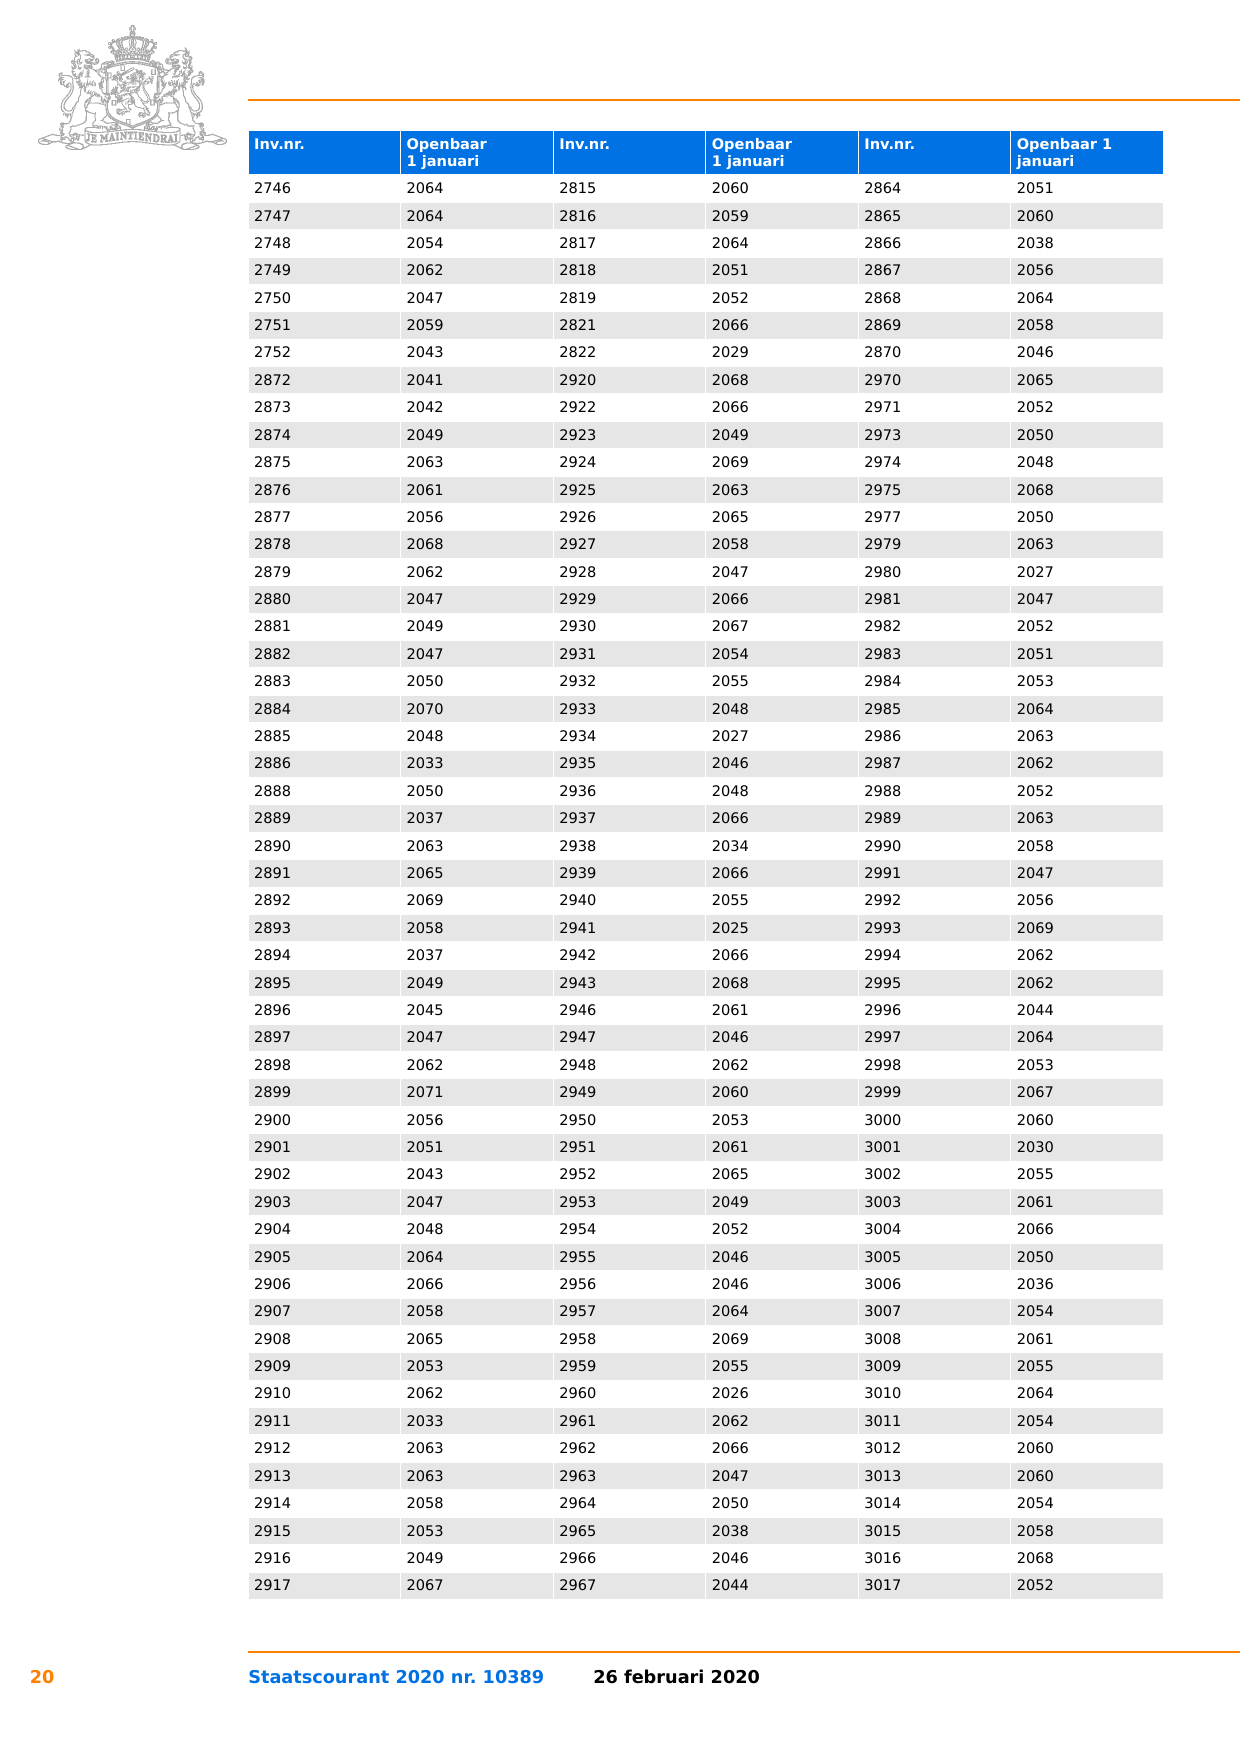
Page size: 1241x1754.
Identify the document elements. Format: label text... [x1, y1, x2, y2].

table_cell 2060 [1011, 1436, 1163, 1462]
table_cell 2948 [554, 1052, 705, 1078]
table_cell 2066 [706, 860, 858, 887]
table_cell 2999 [859, 1079, 1010, 1106]
table_cell 2894 [249, 943, 400, 969]
table_cell 2993 [859, 915, 1010, 941]
table_cell 2049 [706, 1189, 858, 1215]
table_cell 3012 [859, 1436, 1010, 1462]
table_cell 2055 [1011, 1162, 1163, 1188]
table_cell 2046 [706, 1271, 858, 1297]
table_cell 2995 [859, 970, 1010, 996]
table_cell 2052 [1011, 395, 1163, 421]
table_cell 2048 [706, 696, 858, 722]
table_cell 2818 [554, 258, 705, 284]
table_cell 2991 [859, 860, 1010, 887]
table_cell 2064 [706, 230, 858, 256]
table_cell 2063 [706, 477, 858, 503]
table_cell 2868 [859, 285, 1010, 311]
table_header Inv.nr. [249, 131, 400, 174]
table_cell 2066 [1011, 1216, 1163, 1243]
table_cell 2752 [249, 340, 400, 366]
table_cell 2049 [401, 1545, 553, 1571]
table_cell 2066 [401, 1271, 553, 1297]
table_cell 2908 [249, 1326, 400, 1352]
table_cell 2902 [249, 1162, 400, 1188]
table_cell 3016 [859, 1545, 1010, 1571]
table_cell 2067 [706, 614, 858, 640]
table_cell 2027 [1011, 559, 1163, 585]
table_cell 2929 [554, 586, 705, 613]
table_cell 2050 [1011, 504, 1163, 530]
table_cell 2047 [706, 559, 858, 585]
table_cell 3002 [859, 1162, 1010, 1188]
table_cell 3014 [859, 1490, 1010, 1517]
table_cell 2062 [401, 1052, 553, 1078]
table_cell 2959 [554, 1353, 705, 1380]
table_cell 3009 [859, 1353, 1010, 1380]
table_cell 2036 [1011, 1271, 1163, 1297]
table_cell 2892 [249, 888, 400, 914]
table_cell 2821 [554, 312, 705, 339]
table_cell 2064 [401, 1244, 553, 1270]
table_cell 2051 [1011, 641, 1163, 667]
table_cell 2870 [859, 340, 1010, 366]
table_cell 2062 [1011, 970, 1163, 996]
table_cell 2043 [401, 1162, 553, 1188]
table_cell 2038 [1011, 230, 1163, 256]
table_cell 2883 [249, 669, 400, 695]
table_cell 2069 [706, 449, 858, 476]
table_cell 2029 [706, 340, 858, 366]
table_cell 2981 [859, 586, 1010, 613]
table_cell 2067 [1011, 1079, 1163, 1106]
table_cell 2063 [1011, 723, 1163, 749]
table_cell 2048 [706, 778, 858, 804]
table_cell 2048 [1011, 449, 1163, 476]
table_cell 2967 [554, 1573, 705, 1599]
table_cell 2033 [401, 1408, 553, 1434]
table_cell 2055 [706, 669, 858, 695]
table_cell 2961 [554, 1408, 705, 1434]
table_cell 2062 [401, 258, 553, 284]
table_cell 2041 [401, 367, 553, 393]
table_cell 2063 [1011, 531, 1163, 558]
table_cell 2050 [401, 669, 553, 695]
table_cell 2958 [554, 1326, 705, 1352]
table_cell 2056 [1011, 258, 1163, 284]
table_cell 2949 [554, 1079, 705, 1106]
table_cell 2045 [401, 997, 553, 1023]
table_cell 2941 [554, 915, 705, 941]
table_cell 2822 [554, 340, 705, 366]
table_cell 2953 [554, 1189, 705, 1215]
table_cell 3015 [859, 1518, 1010, 1544]
table_cell 2971 [859, 395, 1010, 421]
table_cell 2947 [554, 1025, 705, 1051]
table_cell 2058 [1011, 833, 1163, 859]
table_cell 2996 [859, 997, 1010, 1023]
table_cell 2056 [401, 1107, 553, 1133]
table_cell 2927 [554, 531, 705, 558]
table_cell 2063 [401, 833, 553, 859]
table_cell 2061 [401, 477, 553, 503]
table_cell 2068 [401, 531, 553, 558]
table_cell 2044 [706, 1573, 858, 1599]
table_cell 2055 [706, 1353, 858, 1380]
table_cell 2960 [554, 1381, 705, 1407]
table_cell 2065 [401, 860, 553, 887]
table_cell 2882 [249, 641, 400, 667]
table_cell 2982 [859, 614, 1010, 640]
table_cell 2923 [554, 422, 705, 448]
table_cell 2064 [1011, 285, 1163, 311]
table_cell 2746 [249, 175, 400, 202]
table_cell 2933 [554, 696, 705, 722]
table_cell 2895 [249, 970, 400, 996]
table_cell 2899 [249, 1079, 400, 1106]
table_cell 2066 [706, 1436, 858, 1462]
table_header Inv.nr. [554, 131, 705, 174]
table_cell 2917 [249, 1573, 400, 1599]
table_cell 2061 [706, 1134, 858, 1161]
table_cell 2066 [706, 312, 858, 339]
table_cell 2954 [554, 1216, 705, 1243]
table_cell 2060 [1011, 203, 1163, 229]
table_cell 2906 [249, 1271, 400, 1297]
table_cell 2025 [706, 915, 858, 941]
table_cell 2990 [859, 833, 1010, 859]
table_cell 2877 [249, 504, 400, 530]
table_cell 2044 [1011, 997, 1163, 1023]
table_cell 2047 [401, 285, 553, 311]
table_cell 2034 [706, 833, 858, 859]
table_cell 2053 [1011, 669, 1163, 695]
table_cell 2903 [249, 1189, 400, 1215]
table_cell 2819 [554, 285, 705, 311]
table_cell 2063 [401, 1463, 553, 1489]
table_cell 2052 [706, 1216, 858, 1243]
table_cell 2989 [859, 805, 1010, 832]
table_cell 2058 [401, 1299, 553, 1325]
table_cell 2864 [859, 175, 1010, 202]
table_cell 2983 [859, 641, 1010, 667]
table_cell 2984 [859, 669, 1010, 695]
table_cell 2060 [706, 1079, 858, 1106]
table_cell 2062 [706, 1408, 858, 1434]
table_cell 2046 [706, 1244, 858, 1270]
table_cell 2049 [401, 422, 553, 448]
table_cell 2064 [1011, 696, 1163, 722]
table_cell 2026 [706, 1381, 858, 1407]
table_cell 2054 [1011, 1299, 1163, 1325]
table_cell 2063 [1011, 805, 1163, 832]
table_cell 2884 [249, 696, 400, 722]
table_cell 3006 [859, 1271, 1010, 1297]
table_cell 3003 [859, 1189, 1010, 1215]
table_cell 2973 [859, 422, 1010, 448]
table_cell 2065 [1011, 367, 1163, 393]
table_cell 2816 [554, 203, 705, 229]
table_cell 2046 [1011, 340, 1163, 366]
table_cell 2869 [859, 312, 1010, 339]
table_cell 3010 [859, 1381, 1010, 1407]
table_cell 2913 [249, 1463, 400, 1489]
table_cell 2042 [401, 395, 553, 421]
table_cell 2027 [706, 723, 858, 749]
table_cell 3013 [859, 1463, 1010, 1489]
table_cell 2912 [249, 1436, 400, 1462]
table_header Openbaar 1 januari [1011, 131, 1163, 174]
table_cell 2977 [859, 504, 1010, 530]
table_cell 2937 [554, 805, 705, 832]
table_cell 2935 [554, 751, 705, 777]
table_cell 2066 [706, 805, 858, 832]
table_cell 2911 [249, 1408, 400, 1434]
table_cell 2046 [706, 1545, 858, 1571]
table_cell 2052 [706, 285, 858, 311]
table_cell 2069 [401, 888, 553, 914]
table_cell 2054 [706, 641, 858, 667]
table_cell 2905 [249, 1244, 400, 1270]
table_cell 2052 [1011, 778, 1163, 804]
table_cell 2049 [706, 422, 858, 448]
table_cell 2942 [554, 943, 705, 969]
table_cell 2916 [249, 1545, 400, 1571]
table_cell 2062 [1011, 943, 1163, 969]
table_cell 2063 [401, 1436, 553, 1462]
table_cell 2979 [859, 531, 1010, 558]
table_cell 2060 [706, 175, 858, 202]
table_cell 2064 [401, 175, 553, 202]
table_cell 2061 [1011, 1189, 1163, 1215]
table_cell 2038 [706, 1518, 858, 1544]
table_cell 2037 [401, 805, 553, 832]
table_cell 2067 [401, 1573, 553, 1599]
table_cell 3007 [859, 1299, 1010, 1325]
table_cell 2047 [401, 1189, 553, 1215]
table_cell 2054 [401, 230, 553, 256]
table_cell 2932 [554, 669, 705, 695]
table_cell 2867 [859, 258, 1010, 284]
table_cell 2922 [554, 395, 705, 421]
table_cell 2901 [249, 1134, 400, 1161]
table_cell 2053 [401, 1518, 553, 1544]
table_cell 2817 [554, 230, 705, 256]
table_cell 2956 [554, 1271, 705, 1297]
table_cell 2047 [401, 1025, 553, 1051]
table_cell 2037 [401, 943, 553, 969]
table_cell 2748 [249, 230, 400, 256]
table_cell 2055 [1011, 1353, 1163, 1380]
table_header Openbaar 1 januari [706, 131, 858, 174]
table_cell 2910 [249, 1381, 400, 1407]
table_cell 2055 [706, 888, 858, 914]
table_cell 2896 [249, 997, 400, 1023]
table_cell 2880 [249, 586, 400, 613]
table_cell 2888 [249, 778, 400, 804]
table_cell 2975 [859, 477, 1010, 503]
table_cell 2988 [859, 778, 1010, 804]
table_cell 2059 [706, 203, 858, 229]
table_cell 2876 [249, 477, 400, 503]
table_cell 2050 [1011, 422, 1163, 448]
table_cell 2046 [706, 751, 858, 777]
table_cell 2866 [859, 230, 1010, 256]
table_cell 2050 [401, 778, 553, 804]
table_cell 2060 [1011, 1463, 1163, 1489]
table_cell 2058 [706, 531, 858, 558]
table_cell 2050 [706, 1490, 858, 1517]
table_cell 2747 [249, 203, 400, 229]
table_cell 2893 [249, 915, 400, 941]
table_cell 2987 [859, 751, 1010, 777]
table_cell 2068 [1011, 1545, 1163, 1571]
table_cell 2890 [249, 833, 400, 859]
table_cell 2943 [554, 970, 705, 996]
table_cell 2047 [401, 641, 553, 667]
table_cell 2062 [401, 559, 553, 585]
table_cell 2898 [249, 1052, 400, 1078]
table_cell 2043 [401, 340, 553, 366]
table_cell 2051 [706, 258, 858, 284]
table_cell 2066 [706, 586, 858, 613]
table_cell 2069 [1011, 915, 1163, 941]
table_cell 2049 [401, 614, 553, 640]
table_cell 2047 [1011, 860, 1163, 887]
table_cell 2897 [249, 1025, 400, 1051]
table_cell 2069 [706, 1326, 858, 1352]
table_cell 2061 [1011, 1326, 1163, 1352]
table_cell 2997 [859, 1025, 1010, 1051]
table_cell 2965 [554, 1518, 705, 1544]
table_cell 2930 [554, 614, 705, 640]
table_cell 2940 [554, 888, 705, 914]
table_cell 2030 [1011, 1134, 1163, 1161]
table_cell 2071 [401, 1079, 553, 1106]
table_cell 2928 [554, 559, 705, 585]
table_cell 2865 [859, 203, 1010, 229]
table_cell 2056 [1011, 888, 1163, 914]
table_cell 2980 [859, 559, 1010, 585]
table_cell 2885 [249, 723, 400, 749]
table_cell 2058 [401, 915, 553, 941]
table_cell 2062 [1011, 751, 1163, 777]
table_cell 2064 [1011, 1025, 1163, 1051]
table_cell 2068 [706, 367, 858, 393]
table_cell 2048 [401, 1216, 553, 1243]
table_cell 2900 [249, 1107, 400, 1133]
table_cell 2915 [249, 1518, 400, 1544]
table_cell 2063 [401, 449, 553, 476]
table_cell 2874 [249, 422, 400, 448]
table_cell 2904 [249, 1216, 400, 1243]
table_cell 2914 [249, 1490, 400, 1517]
table_cell 2963 [554, 1463, 705, 1489]
table_cell 2907 [249, 1299, 400, 1325]
table_cell 3004 [859, 1216, 1010, 1243]
table_cell 2955 [554, 1244, 705, 1270]
table_cell 2920 [554, 367, 705, 393]
table_cell 2950 [554, 1107, 705, 1133]
table_cell 2872 [249, 367, 400, 393]
table_cell 2878 [249, 531, 400, 558]
table_cell 2957 [554, 1299, 705, 1325]
table_cell 2065 [401, 1326, 553, 1352]
table_cell 2054 [1011, 1490, 1163, 1517]
table_cell 2931 [554, 641, 705, 667]
table_cell 2939 [554, 860, 705, 887]
table_cell 2033 [401, 751, 553, 777]
table_cell 2951 [554, 1134, 705, 1161]
table_cell 2062 [706, 1052, 858, 1078]
table_cell 2749 [249, 258, 400, 284]
table_cell 2924 [554, 449, 705, 476]
table_cell 2986 [859, 723, 1010, 749]
table_cell 2970 [859, 367, 1010, 393]
table_cell 2061 [706, 997, 858, 1023]
table_cell 3000 [859, 1107, 1010, 1133]
table_cell 2926 [554, 504, 705, 530]
table_cell 2051 [1011, 175, 1163, 202]
table_cell 2059 [401, 312, 553, 339]
table_cell 2891 [249, 860, 400, 887]
table_cell 2750 [249, 285, 400, 311]
table_cell 2060 [1011, 1107, 1163, 1133]
table_cell 2047 [401, 586, 553, 613]
table_cell 2053 [706, 1107, 858, 1133]
table_cell 2889 [249, 805, 400, 832]
table_cell 2052 [1011, 614, 1163, 640]
table_cell 2047 [1011, 586, 1163, 613]
table_cell 3001 [859, 1134, 1010, 1161]
table_cell 2909 [249, 1353, 400, 1380]
table_cell 2938 [554, 833, 705, 859]
table_cell 3005 [859, 1244, 1010, 1270]
table_cell 2070 [401, 696, 553, 722]
table_cell 2962 [554, 1436, 705, 1462]
table_cell 2879 [249, 559, 400, 585]
table_cell 2964 [554, 1490, 705, 1517]
table_cell 2998 [859, 1052, 1010, 1078]
table_cell 2058 [1011, 1518, 1163, 1544]
table_cell 2881 [249, 614, 400, 640]
table_cell 2064 [401, 203, 553, 229]
table_cell 2886 [249, 751, 400, 777]
table_cell 2068 [1011, 477, 1163, 503]
table_cell 2058 [401, 1490, 553, 1517]
table_cell 2751 [249, 312, 400, 339]
table_header Inv.nr. [859, 131, 1010, 174]
table_cell 2054 [1011, 1408, 1163, 1434]
table_cell 2966 [554, 1545, 705, 1571]
table_cell 2048 [401, 723, 553, 749]
table_cell 2974 [859, 449, 1010, 476]
table_cell 2050 [1011, 1244, 1163, 1270]
table_cell 2936 [554, 778, 705, 804]
table_cell 2934 [554, 723, 705, 749]
table_header Openbaar 1 januari [401, 131, 553, 174]
table_cell 2053 [401, 1353, 553, 1380]
table_cell 2064 [1011, 1381, 1163, 1407]
table_cell 2952 [554, 1162, 705, 1188]
table_cell 2815 [554, 175, 705, 202]
table_cell 2065 [706, 504, 858, 530]
table_cell 2066 [706, 395, 858, 421]
table_cell 2053 [1011, 1052, 1163, 1078]
table_cell 3017 [859, 1573, 1010, 1599]
table_cell 3011 [859, 1408, 1010, 1434]
table_cell 2873 [249, 395, 400, 421]
table_cell 2062 [401, 1381, 553, 1407]
table_cell 2047 [706, 1463, 858, 1489]
table_cell 2066 [706, 943, 858, 969]
table_cell 2946 [554, 997, 705, 1023]
table_cell 2056 [401, 504, 553, 530]
table_cell 2049 [401, 970, 553, 996]
table_cell 2992 [859, 888, 1010, 914]
picture [38, 25, 227, 150]
table_cell 3008 [859, 1326, 1010, 1352]
table_cell 2052 [1011, 1573, 1163, 1599]
table_cell 2051 [401, 1134, 553, 1161]
table_cell 2046 [706, 1025, 858, 1051]
table_cell 2068 [706, 970, 858, 996]
table_cell 2058 [1011, 312, 1163, 339]
table_cell 2985 [859, 696, 1010, 722]
table_cell 2064 [706, 1299, 858, 1325]
table_cell 2994 [859, 943, 1010, 969]
table_cell 2065 [706, 1162, 858, 1188]
table_cell 2925 [554, 477, 705, 503]
table_cell 2875 [249, 449, 400, 476]
